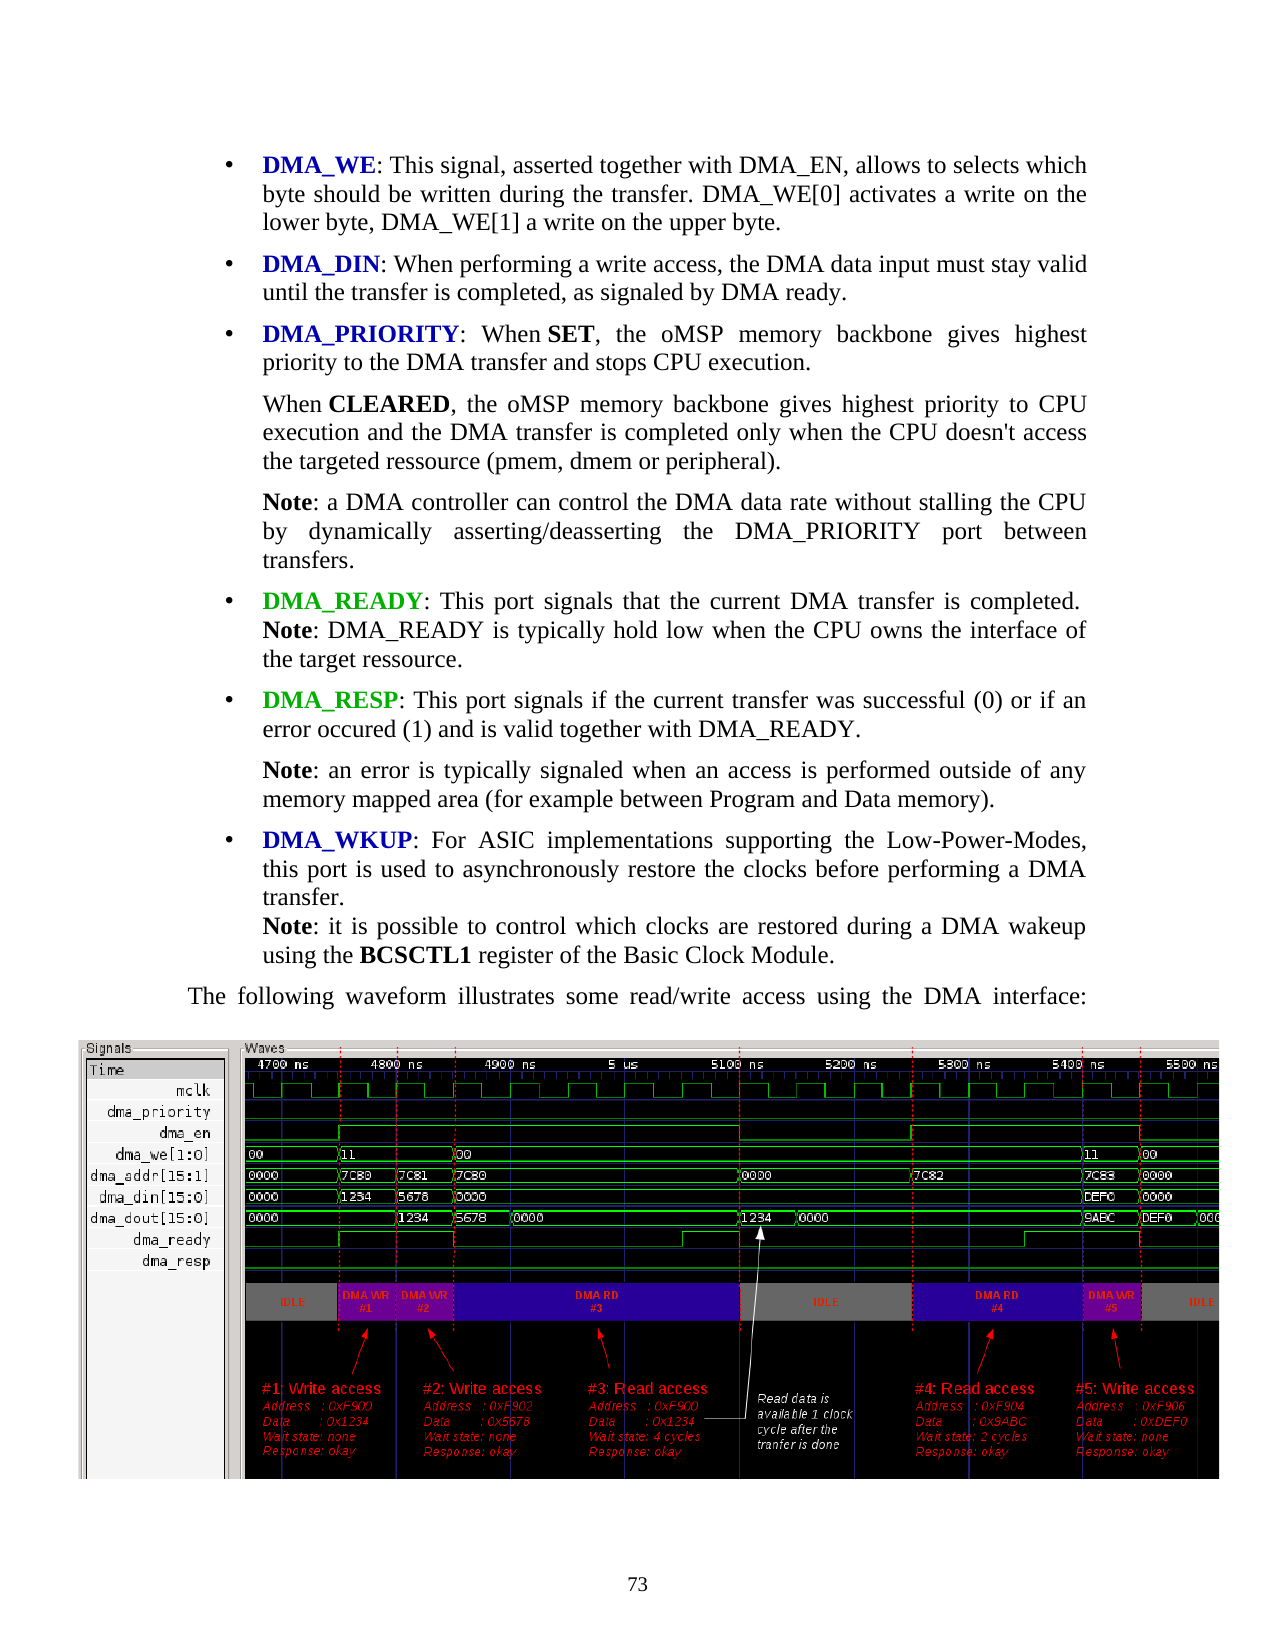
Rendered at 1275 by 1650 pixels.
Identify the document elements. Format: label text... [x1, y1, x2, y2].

list DMA_WE: This signal, asserted together with DMA_EN, allows to selects which byte should be written during the transfer. DMA_WE[0] activates a write on the lower byte, DMA_WE[1] a write on the upper byte. [225, 150, 1088, 236]
list DMA_DIN: When performing a write access, the DMA data input must stay valid until the transfer is completed, as signaled by DMA ready. [225, 249, 1088, 306]
text The following waveform illustrates some read/write access using the DMA interface: [187, 981, 1088, 1039]
list DMA_PRIORITY: When SET, the oMSP memory backbone gives highest priority to the DMA transfer and stops CPU execution. [225, 319, 1088, 376]
list Note: a DMA controller can control the DMA data rate without stalling the CPU by dynamically asserting/deasserting the DMA_PRIORITY port between transfers. [225, 487, 1088, 574]
list When CLEARED, the oMSP memory backbone gives highest priority to CPU execution and the DMA transfer is completed only when the CPU doesn't access the targeted ressource (pmem, dmem or peripheral). [225, 389, 1088, 475]
list Note: an error is typically signaled when an access is performed outside of any memory mapped area (for example between Program and Data memory). [225, 755, 1088, 812]
list DMA_RESP: This port signals if the current transfer was successful (0) or if an error occured (1) and is valid together with DMA_READY. [225, 685, 1088, 742]
list DMA_READY: This port signals that the current DMA transfer is completed. Note: DMA_READY is typically hold low when the CPU owns the interface of the target ressource. [225, 586, 1088, 672]
list DMA_WKUP: For ASIC implementations supporting the Low-Power-Modes, this port is used to asynchronously restore the clocks before performing a DMA transfer. Note: it is possible to control which clocks are restored during a DMA wakeup using the BCSCTL1 register of the Basic Clock Module. [225, 825, 1088, 969]
picture [78, 1040, 1220, 1479]
